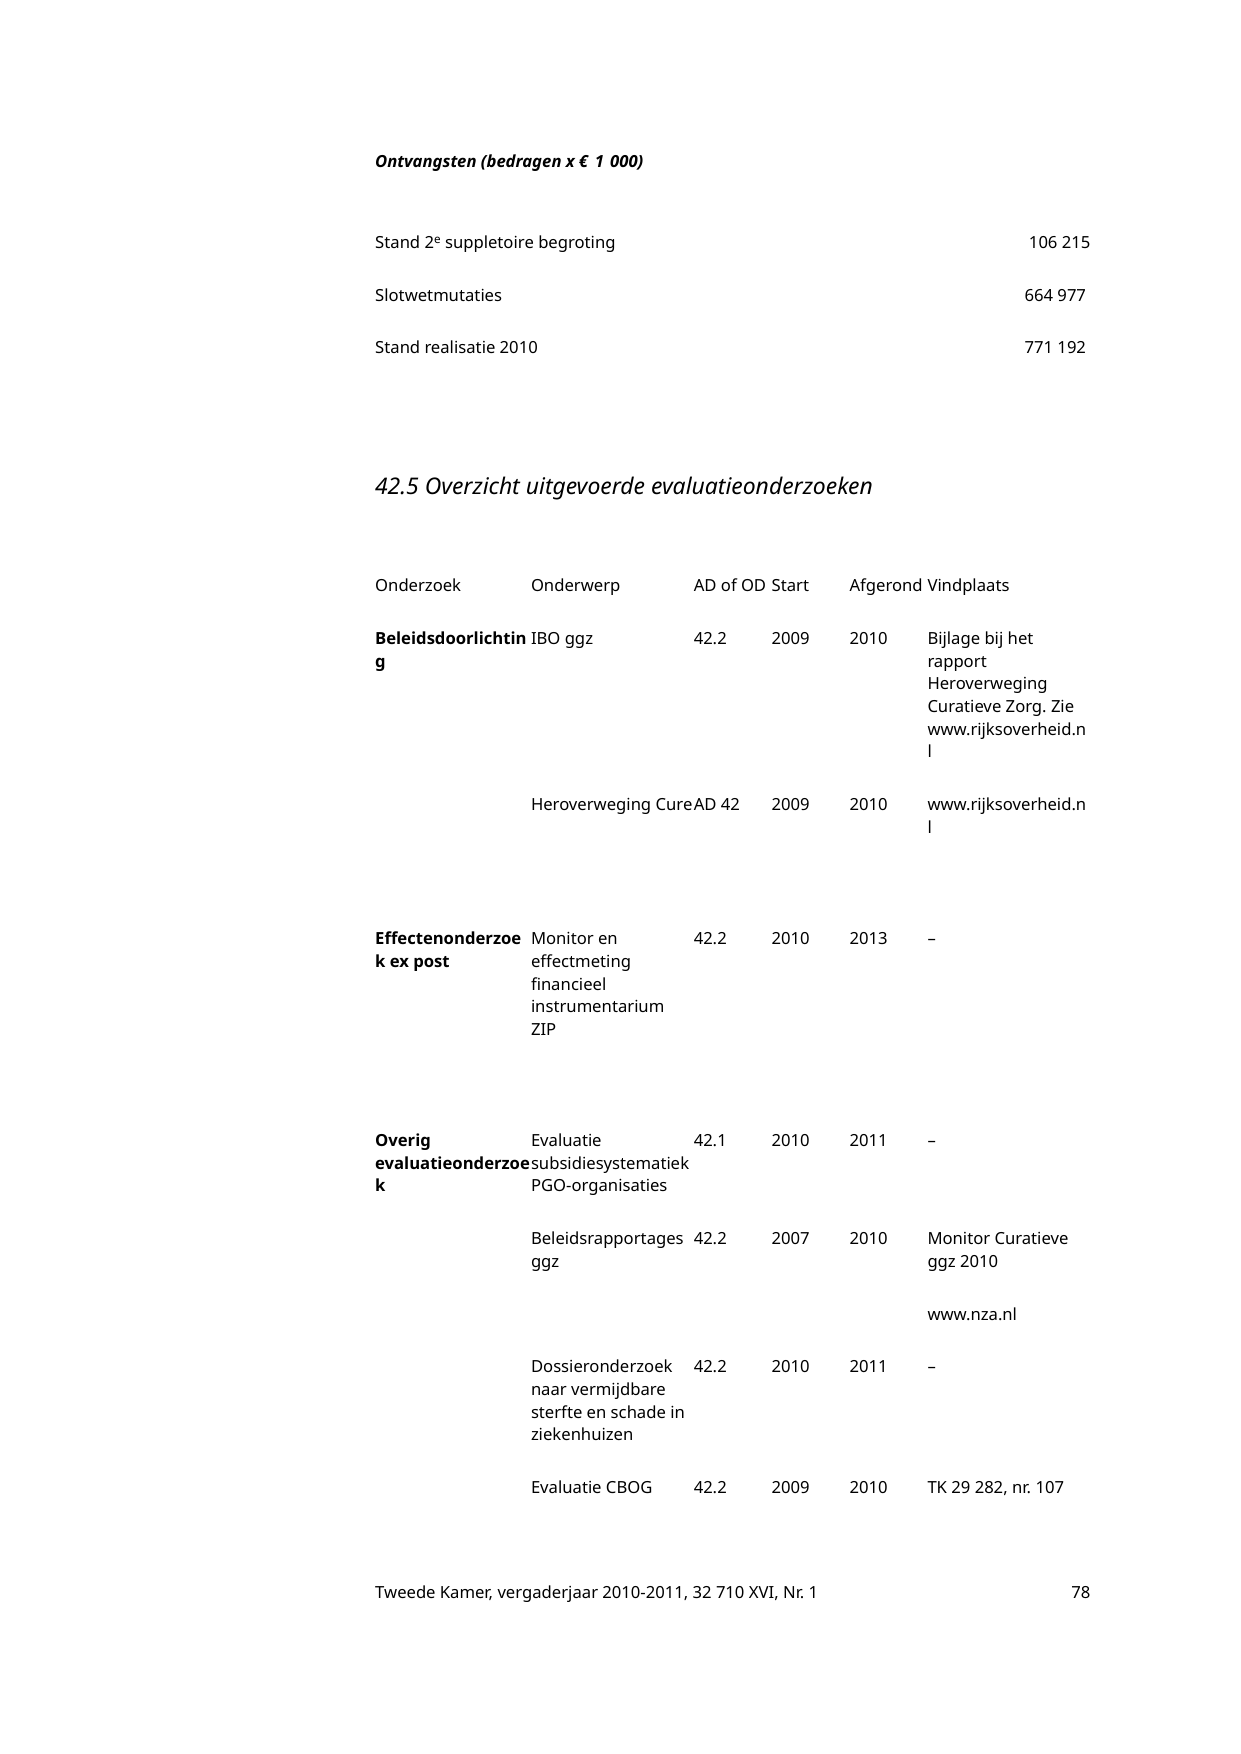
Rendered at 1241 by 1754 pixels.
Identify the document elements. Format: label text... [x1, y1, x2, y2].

table_header Afgerond [849, 574, 927, 627]
text Ontvangsten (bedragen x € 1 000) [375, 150, 1090, 173]
table_cell Beleidsdoorlichting [375, 627, 531, 793]
table_cell [771, 868, 849, 927]
table_header Start [771, 574, 849, 627]
table_cell [771, 1070, 849, 1129]
table_cell 2013 [849, 927, 927, 1070]
table_cell IBO ggz [531, 627, 693, 793]
table_cell Monitor en effectmeting financieel instrumentarium ZIP [531, 927, 693, 1070]
table_cell 2011 [849, 1129, 927, 1227]
table_cell TK 29 282, nr. 107 [927, 1476, 1090, 1534]
table_cell [375, 868, 531, 927]
table_cell 2010 [771, 1355, 849, 1476]
table_cell 2009 [771, 1476, 849, 1534]
table_cell 2009 [771, 627, 849, 793]
table_cell [849, 868, 927, 927]
table_cell 42.2 [694, 1227, 771, 1355]
table_cell [849, 1070, 927, 1129]
table_header 106 215 [961, 231, 1090, 283]
table_cell 2010 [849, 627, 927, 793]
table_cell Slotwetmutaties [375, 283, 961, 336]
table_cell [375, 1476, 531, 1534]
table_cell – [927, 927, 1090, 1070]
table_cell 42.1 [694, 1129, 771, 1227]
table_cell 771 192 [961, 336, 1090, 389]
table_cell Evaluatie subsidiesystematiek PGO-organisaties [531, 1129, 693, 1227]
table_cell Heroverweging Cure [531, 793, 693, 868]
table_cell [531, 1070, 693, 1129]
table_cell 42.2 [694, 1476, 771, 1534]
table_header Onderzoek [375, 574, 531, 627]
table_cell 42.2 [694, 627, 771, 793]
table_header AD of OD [694, 574, 771, 627]
table_cell 42.2 [694, 1355, 771, 1476]
table_cell [927, 868, 1090, 927]
table_header Onderwerp [531, 574, 693, 627]
table_cell AD 42 [694, 793, 771, 868]
table_cell [531, 868, 693, 927]
table_cell Stand realisatie 2010 [375, 336, 961, 389]
table_cell [927, 1070, 1090, 1129]
table_cell 2010 [849, 793, 927, 868]
table_header Vindplaats [927, 574, 1090, 627]
table_cell Overig evaluatieonderzoek [375, 1129, 531, 1227]
table_cell [375, 793, 531, 868]
table_cell – [927, 1129, 1090, 1227]
table_cell 2010 [771, 1129, 849, 1227]
table_cell 2009 [771, 793, 849, 868]
table_cell Effectenonderzoek ex post [375, 927, 531, 1070]
table_cell 2011 [849, 1355, 927, 1476]
table_cell Dossieronderzoek naar vermijdbare sterfte en schade in ziekenhuizen [531, 1355, 693, 1476]
table_cell Bijlage bij het rapport Heroverweging Curatieve Zorg. Zie www.rijksoverheid.nl [927, 627, 1090, 793]
table_cell Beleidsrapportages ggz [531, 1227, 693, 1355]
table_cell 664 977 [961, 283, 1090, 336]
table_cell [694, 868, 771, 927]
table_cell 2007 [771, 1227, 849, 1355]
table_cell Evaluatie CBOG [531, 1476, 693, 1534]
table_cell 2010 [849, 1227, 927, 1355]
table_cell [375, 1227, 531, 1355]
table_cell [694, 1070, 771, 1129]
table_cell [375, 1070, 531, 1129]
table_cell www.rijksoverheid.nl [927, 793, 1090, 868]
table_cell Monitor Curatieve ggz 2010 www.nza.nl [927, 1227, 1090, 1355]
table_cell 2010 [771, 927, 849, 1070]
subtitle 42.5 Overzicht uitgevoerde evaluatieonderzoeken [375, 470, 1090, 501]
table_header Stand 2e suppletoire begroting [375, 231, 961, 283]
table_cell 2010 [849, 1476, 927, 1534]
table_cell 42.2 [694, 927, 771, 1070]
table_cell [375, 1355, 531, 1476]
table_cell – [927, 1355, 1090, 1476]
